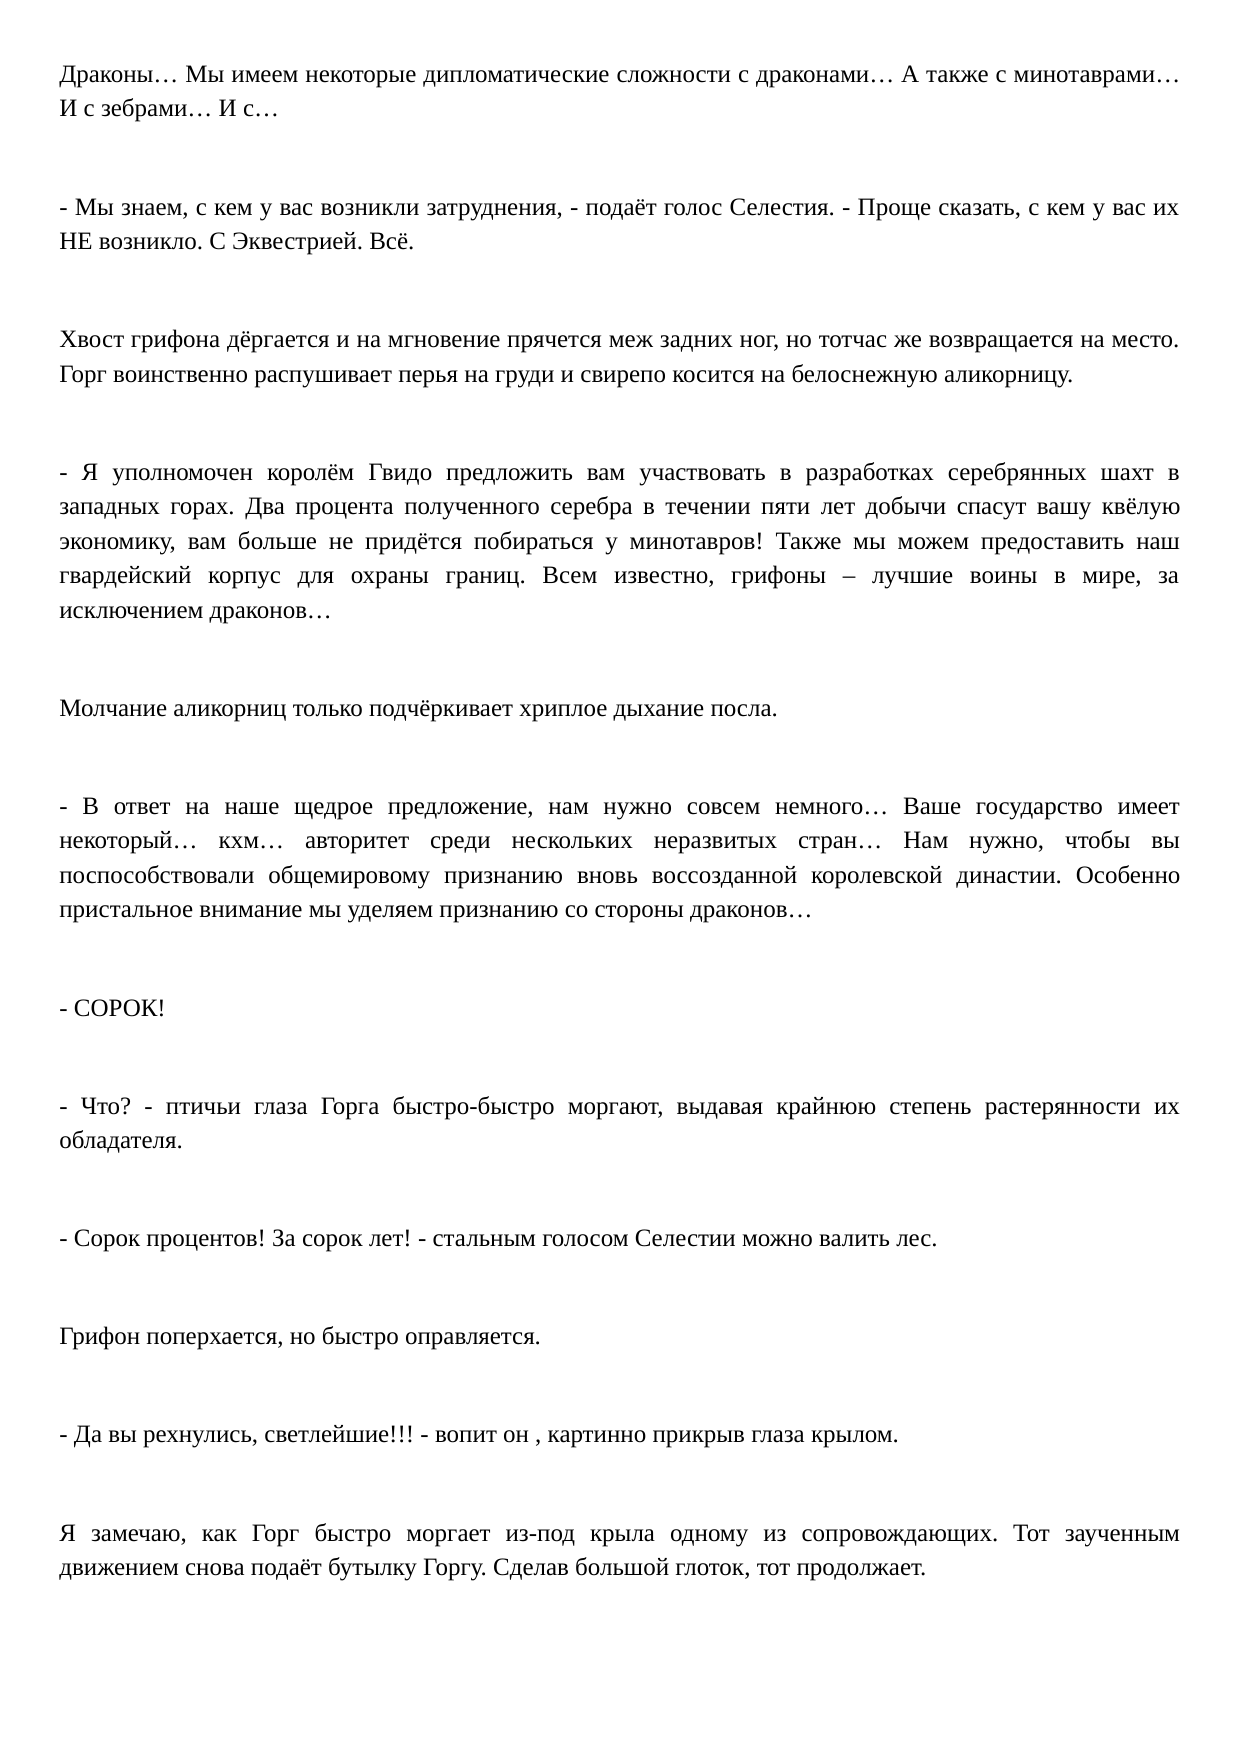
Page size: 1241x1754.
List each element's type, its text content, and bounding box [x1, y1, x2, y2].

text Драконы… Мы имеем некоторые дипломатические сложности с драконами… А также с минотаврами… И с зебрами… И с… [59, 59, 1181, 122]
text - Я уполномочен королём Гвидо предложить вам участвовать в разработках серебрянных шахт в западных горах. Два процента полученного серебра в течении пяти лет добычи спасут вашу квёлую экономику, вам больше не придётся побираться у минотавров! Также мы можем предоставить наш гвардейский корпус для охраны границ. Всем известно, грифоны – лучшие воины в мире, за исключением драконов… [59, 457, 1181, 623]
text Хвост грифона дёргается и на мгновение прячется меж задних ног, но тотчас же возвращается на место. Горг воинственно распушивает перья на груди и свирепо косится на белоснежную аликорницу. [59, 324, 1181, 387]
text Молчание аликорниц только подчёркивает хриплое дыхание посла. [59, 693, 1181, 722]
text Грифон поперхается, но быстро оправляется. [59, 1321, 1181, 1350]
text - Сорок процентов! За сорок лет! - стальным голосом Селестии можно валить лес. [59, 1223, 1181, 1252]
text - Что? - птичьи глаза Горга быстро-быстро моргают, выдавая крайнюю степень растерянности их обладателя. [59, 1091, 1181, 1154]
text - СОРОК! [59, 993, 1181, 1021]
text Я замечаю, как Горг быстро моргает из-под крыла одному из сопровождающих. Тот заученным движением снова подаёт бутылку Горгу. Сделав большой глоток, тот продолжает. [59, 1518, 1181, 1581]
text - В ответ на наше щедрое предложение, нам нужно совсем немного… Ваше государство имеет некоторый… кхм… авторитет среди нескольких неразвитых стран… Нам нужно, чтобы вы поспособствовали общемировому признанию вновь воссозданной королевской династии. Особенно пристальное внимание мы уделяем признанию со стороны драконов… [59, 791, 1181, 923]
text - Мы знаем, с кем у вас возникли затруднения, - подаёт голос Селестия. - Проще сказать, с кем у вас их НЕ возникло. С Эквестрией. Всё. [59, 192, 1181, 255]
text - Да вы рехнулись, светлейшие!!! - вопит он , картинно прикрыв глаза крылом. [59, 1419, 1181, 1448]
